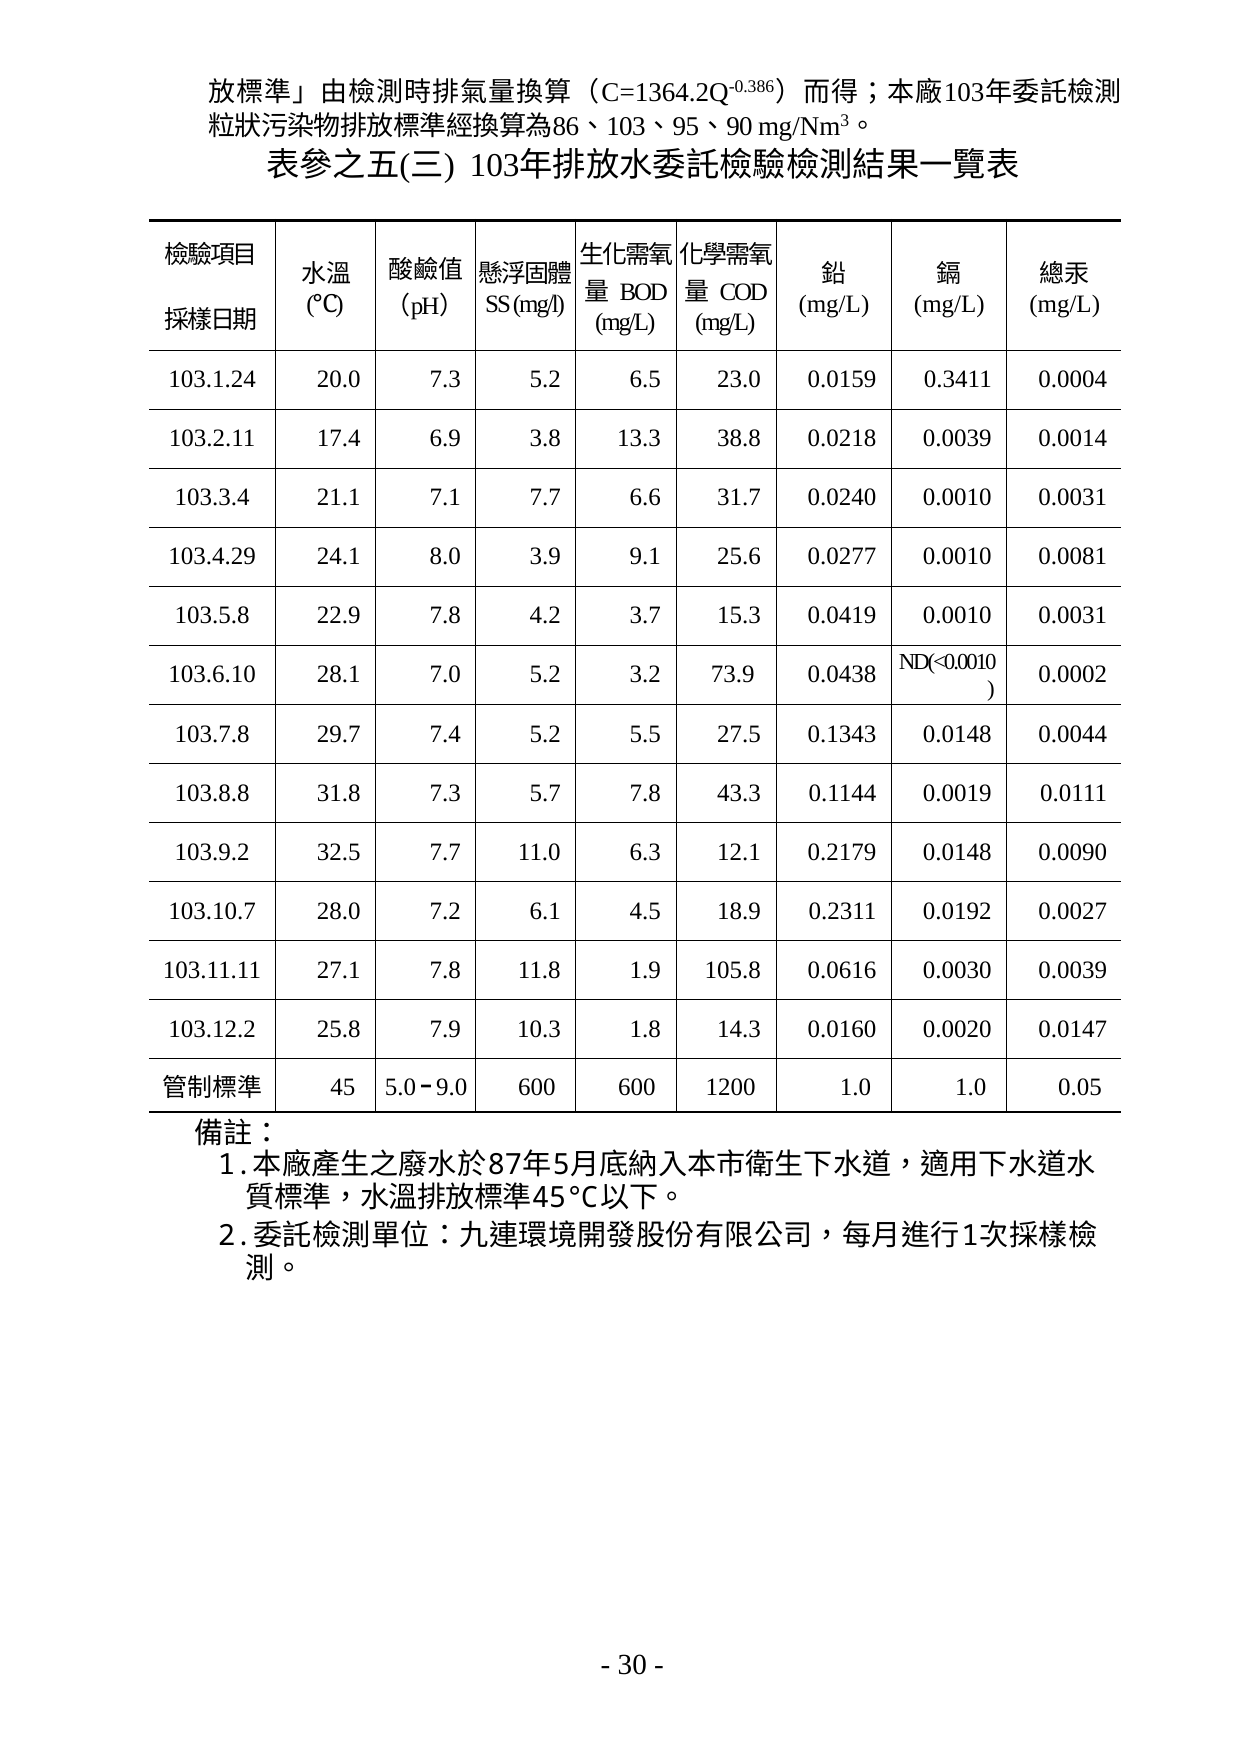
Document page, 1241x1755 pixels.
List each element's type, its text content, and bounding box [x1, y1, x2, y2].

table_cell 0.0081 [1007, 528, 1121, 586]
table_header 酸鹼值 （pH） [376, 222, 475, 349]
table_cell 0.0438 [777, 646, 891, 704]
table_cell 7.8 [576, 764, 676, 822]
table_cell 0.0218 [777, 410, 891, 468]
table_cell 28.0 [276, 882, 375, 940]
table_cell 0.0148 [892, 823, 1006, 881]
table_cell 0.0027 [1007, 882, 1121, 940]
table_cell 103.3.4 [149, 469, 275, 527]
table_cell 7.4 [376, 705, 475, 763]
table_cell 3.9 [476, 528, 575, 586]
table_cell 1200 [677, 1059, 776, 1111]
table_cell 4.2 [476, 587, 575, 645]
table_cell 7.8 [376, 941, 475, 999]
text 2.委託檢測單位：九連環境開發股份有限公司，每月進行1次採樣檢測。 [218, 1218, 1097, 1285]
table_cell 103.2.11 [149, 410, 275, 468]
table_cell 13.3 [576, 410, 676, 468]
table_cell 0.0004 [1007, 351, 1121, 408]
table_header 總汞(mg/L) [1007, 222, 1121, 349]
table_header 鉛 (mg/L) [777, 222, 891, 349]
table_cell 24.1 [276, 528, 375, 586]
table_cell 9.1 [576, 528, 676, 586]
table_cell 3.7 [576, 587, 676, 645]
table_cell 3.8 [476, 410, 575, 468]
table_cell 7.2 [376, 882, 475, 940]
table_cell 105.8 [677, 941, 776, 999]
table_cell 0.05 [1007, 1059, 1121, 1111]
table_cell 0.0014 [1007, 410, 1121, 468]
table_cell 103.4.29 [149, 528, 275, 586]
table_cell 5.2 [476, 705, 575, 763]
table_cell 12.1 [677, 823, 776, 881]
table_cell 0.2179 [777, 823, 891, 881]
table_cell 28.1 [276, 646, 375, 704]
table_cell 103.9.2 [149, 823, 275, 881]
table_cell 0.0277 [777, 528, 891, 586]
text 備註： [160, 1125, 1122, 1148]
table_cell 103.6.10 [149, 646, 275, 704]
table_cell 31.7 [677, 469, 776, 527]
table_cell 6.5 [576, 351, 676, 408]
table_cell 103.7.8 [149, 705, 275, 763]
table_cell 0.0148 [892, 705, 1006, 763]
table_cell 管制標準 [149, 1059, 275, 1111]
table_cell 15.3 [677, 587, 776, 645]
table_cell 0.0019 [892, 764, 1006, 822]
table_cell 18.9 [677, 882, 776, 940]
table_cell 1.0 [777, 1059, 891, 1111]
table_cell 43.3 [677, 764, 776, 822]
table_cell 0.0010 [892, 469, 1006, 527]
table_header 水溫 (℃) [276, 222, 375, 349]
table_cell 0.0160 [777, 1000, 891, 1058]
table_cell 7.0 [376, 646, 475, 704]
table_cell 45 [276, 1059, 375, 1111]
table_cell 0.0031 [1007, 587, 1121, 645]
table_cell ND(<0.0010) [892, 646, 1006, 704]
table_cell 6.3 [576, 823, 676, 881]
table_cell 0.0090 [1007, 823, 1121, 881]
table_cell 103.8.8 [149, 764, 275, 822]
table_cell 5.0-9.0 [376, 1059, 475, 1111]
table_cell 8.0 [376, 528, 475, 586]
table_cell 21.1 [276, 469, 375, 527]
table_cell 1.9 [576, 941, 676, 999]
table_cell 0.2311 [777, 882, 891, 940]
table_cell 5.7 [476, 764, 575, 822]
table_cell 0.0044 [1007, 705, 1121, 763]
table_cell 7.1 [376, 469, 475, 527]
table_cell 27.5 [677, 705, 776, 763]
table_cell 0.1144 [777, 764, 891, 822]
table_cell 10.3 [476, 1000, 575, 1058]
table_header 生化需氧量 BOD (mg/L) [576, 222, 676, 349]
table_cell 0.0159 [777, 351, 891, 408]
table_cell 103.5.8 [149, 587, 275, 645]
table_cell 0.0030 [892, 941, 1006, 999]
table_cell 27.1 [276, 941, 375, 999]
table_cell 25.8 [276, 1000, 375, 1058]
table_cell 7.7 [476, 469, 575, 527]
table_cell 103.1.24 [149, 351, 275, 408]
table_cell 600 [576, 1059, 676, 1111]
table_header 檢驗項目 採樣日期 [149, 222, 275, 349]
text 1.本廠產生之廢水於87年5月底納入本市衛生下水道，適用下水道水質標準，水溫排放標準45℃以下。 [218, 1148, 1097, 1214]
table_cell 0.0039 [892, 410, 1006, 468]
table_cell 0.1343 [777, 705, 891, 763]
table_cell 31.8 [276, 764, 375, 822]
table_cell 17.4 [276, 410, 375, 468]
table_cell 25.6 [677, 528, 776, 586]
table_header 化學需氧量 COD (mg/L) [677, 222, 776, 349]
table_cell 6.6 [576, 469, 676, 527]
table_cell 14.3 [677, 1000, 776, 1058]
text 放標準」由檢測時排氣量換算（C=1364.2Q-0.386）而得；本廠103年委託檢測粒狀污染物排放標準經換算為86、103、95、90 mg/Nm3。 [173, 75, 1122, 142]
table_cell 7.3 [376, 351, 475, 408]
table_cell 1.0 [892, 1059, 1006, 1111]
table_cell 4.5 [576, 882, 676, 940]
text 表參之五(三) 103年排放水委託檢驗檢測結果一覽表 [148, 142, 1137, 185]
table_cell 0.0002 [1007, 646, 1121, 704]
table_cell 38.8 [677, 410, 776, 468]
table_cell 5.5 [576, 705, 676, 763]
table_cell 32.5 [276, 823, 375, 881]
table_cell 29.7 [276, 705, 375, 763]
table_cell 11.0 [476, 823, 575, 881]
table_cell 5.2 [476, 351, 575, 408]
table_cell 7.8 [376, 587, 475, 645]
table_cell 103.10.7 [149, 882, 275, 940]
table_cell 11.8 [476, 941, 575, 999]
table_cell 3.2 [576, 646, 676, 704]
table_cell 7.3 [376, 764, 475, 822]
table_cell 23.0 [677, 351, 776, 408]
table_cell 1.8 [576, 1000, 676, 1058]
table_cell 0.0240 [777, 469, 891, 527]
table_cell 103.11.11 [149, 941, 275, 999]
table_header 鎘 (mg/L) [892, 222, 1006, 349]
table_cell 0.0020 [892, 1000, 1006, 1058]
table_cell 0.0616 [777, 941, 891, 999]
table_header 懸浮固體 SS (mg/l) [476, 222, 575, 349]
table_cell 20.0 [276, 351, 375, 408]
table_cell 7.7 [376, 823, 475, 881]
table_cell 6.9 [376, 410, 475, 468]
table_cell 7.9 [376, 1000, 475, 1058]
table_cell 0.0419 [777, 587, 891, 645]
table_cell 0.0111 [1007, 764, 1121, 822]
table_cell 0.0031 [1007, 469, 1121, 527]
table_cell 73.9 [677, 646, 776, 704]
table_cell 5.2 [476, 646, 575, 704]
table_cell 6.1 [476, 882, 575, 940]
table_cell 0.0010 [892, 587, 1006, 645]
table_cell 22.9 [276, 587, 375, 645]
table_cell 0.0192 [892, 882, 1006, 940]
table_cell 103.12.2 [149, 1000, 275, 1058]
table_cell 600 [476, 1059, 575, 1111]
table_cell 0.0010 [892, 528, 1006, 586]
table_cell 0.0039 [1007, 941, 1121, 999]
table_cell 0.0147 [1007, 1000, 1121, 1058]
table_cell 0.3411 [892, 351, 1006, 408]
